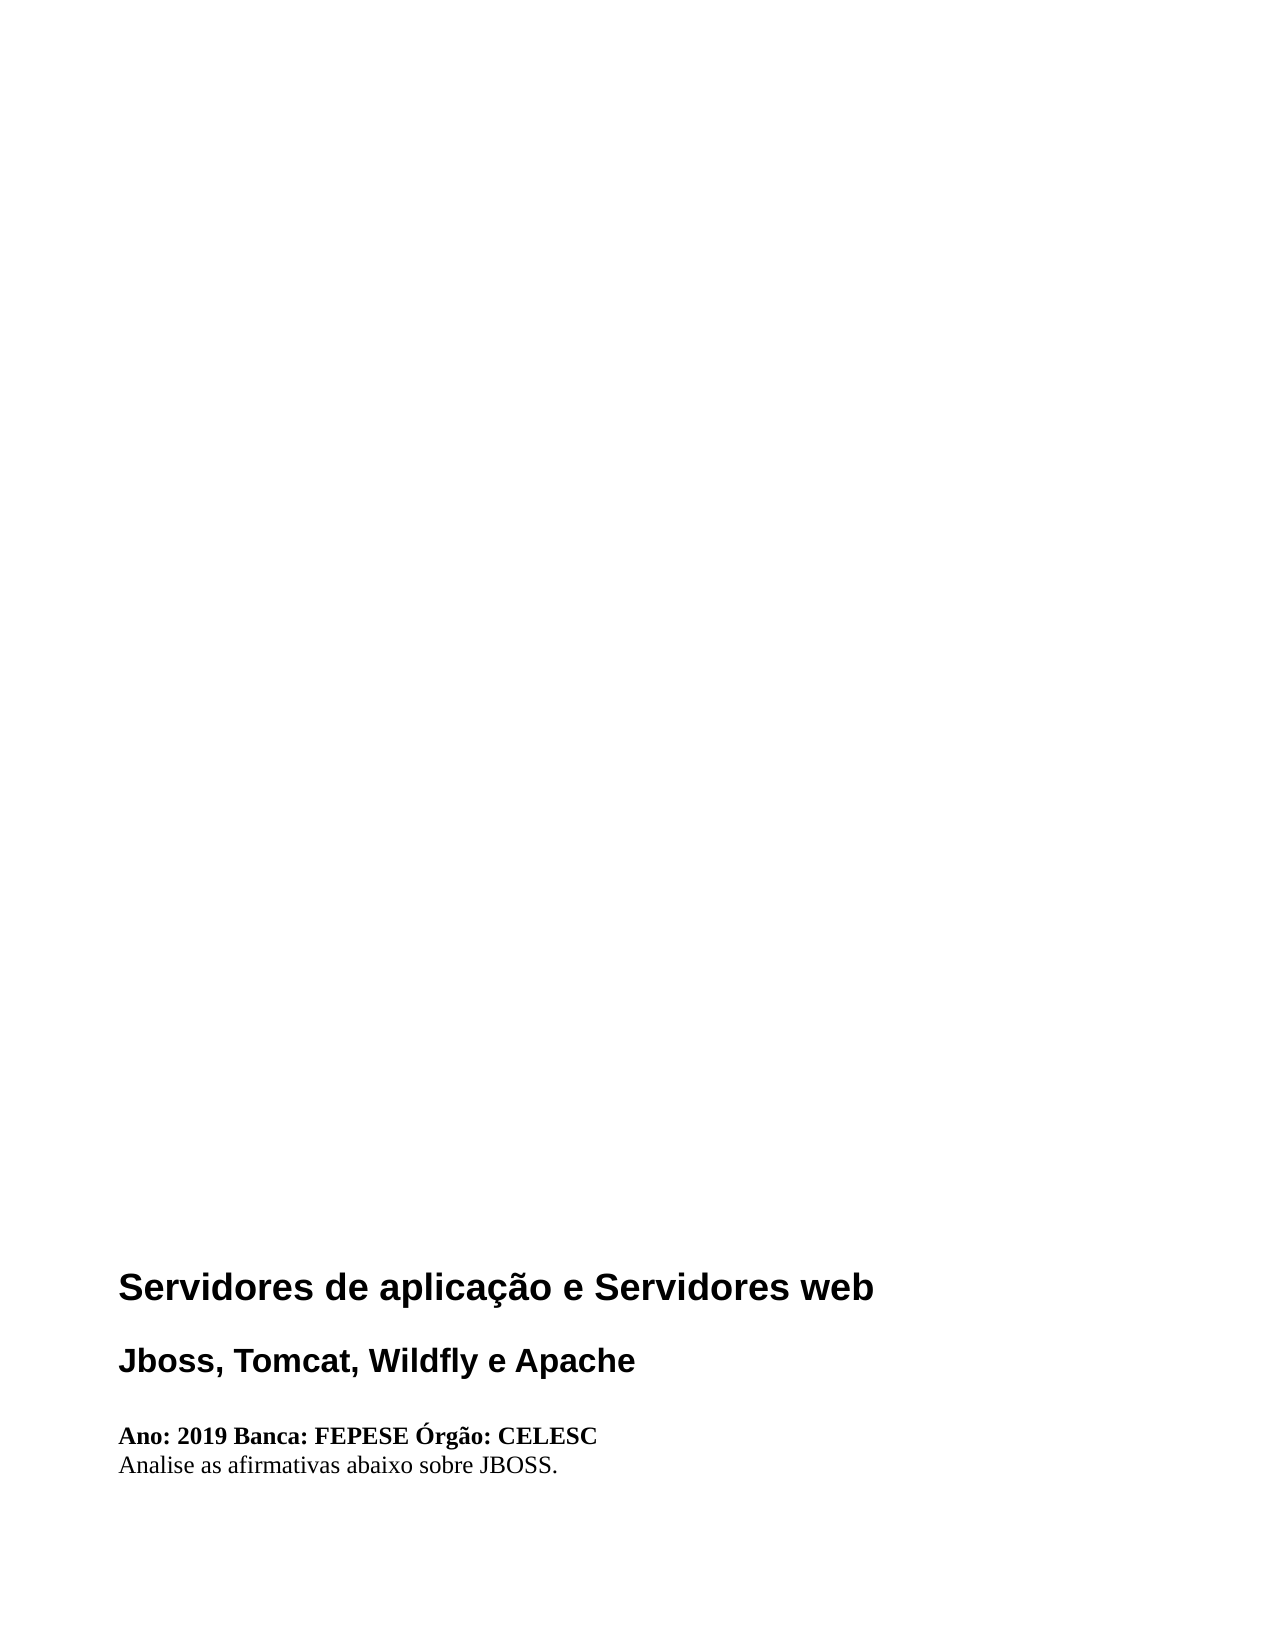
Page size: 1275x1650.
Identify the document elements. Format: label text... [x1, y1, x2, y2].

text Analise as afirmativas abaixo sobre JBOSS. [118, 1450, 1157, 1479]
subtitle Servidores de aplicação e Servidores web [118, 1264, 1157, 1308]
text Ano: 2019 Banca: FEPESE Órgão: CELESC [118, 1421, 1157, 1450]
subtitle Jboss, Tomcat, Wildfly e Apache [118, 1341, 1157, 1380]
